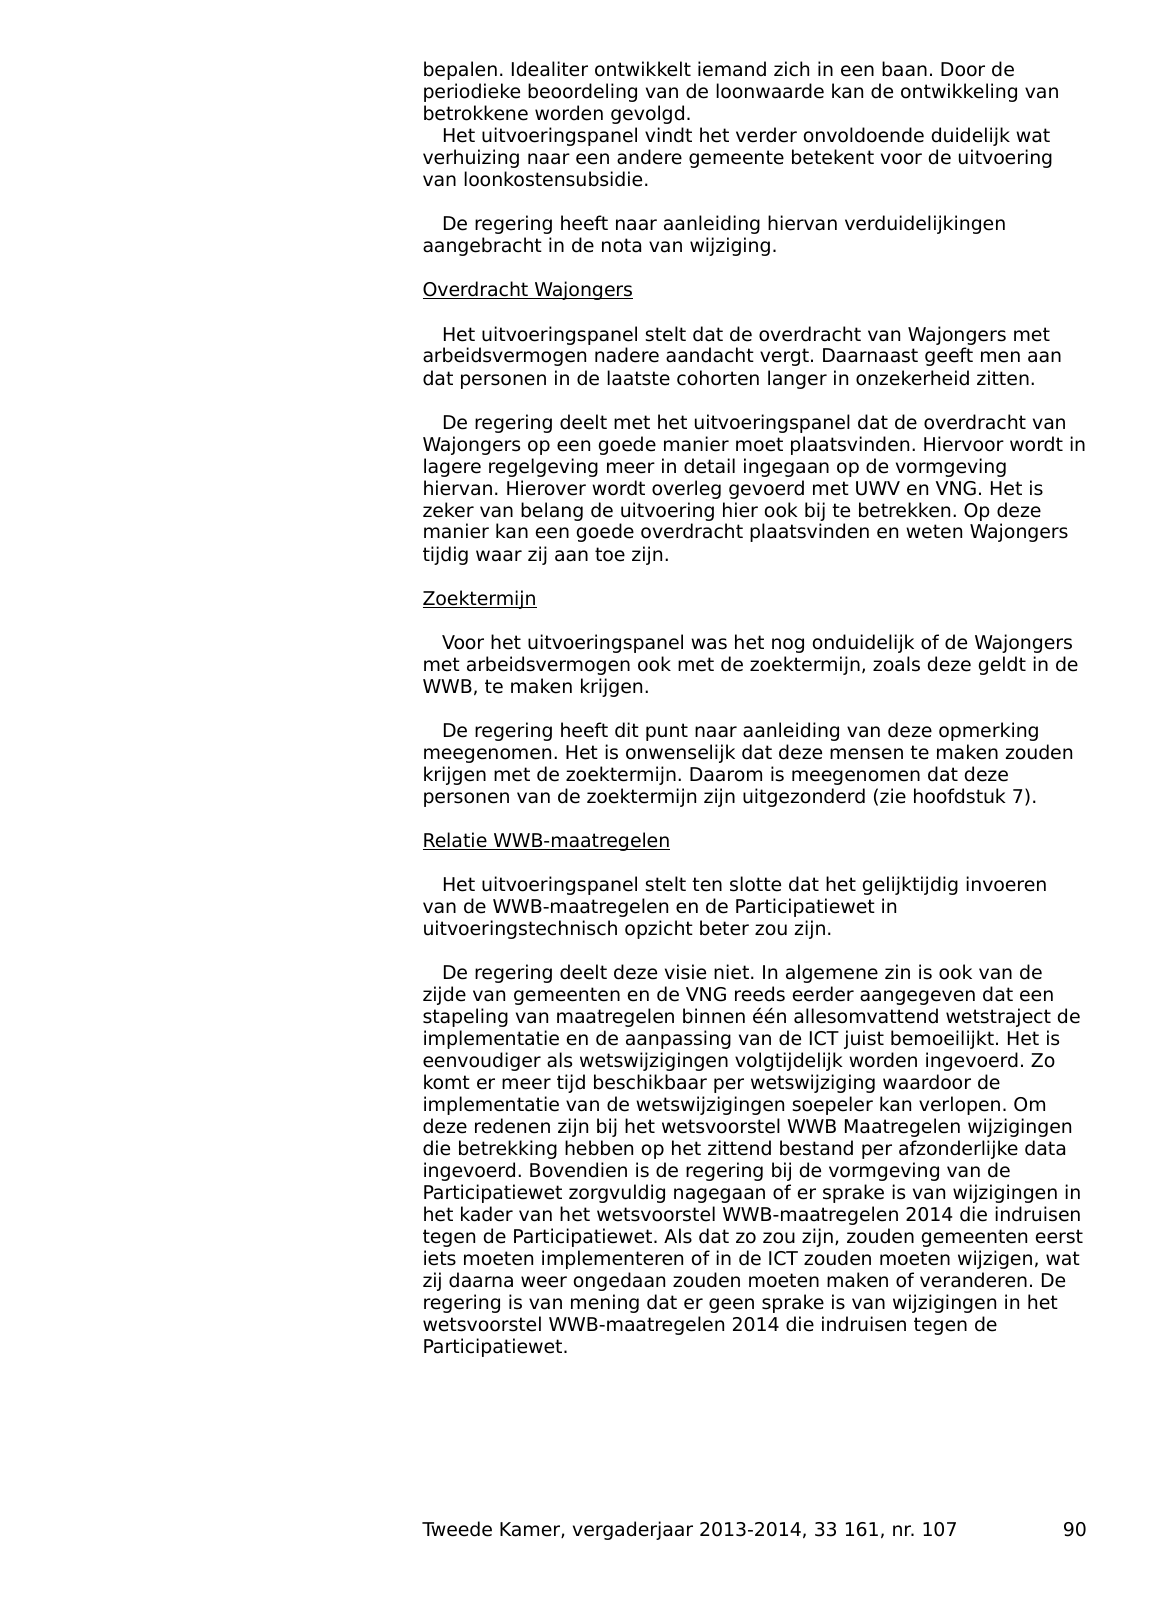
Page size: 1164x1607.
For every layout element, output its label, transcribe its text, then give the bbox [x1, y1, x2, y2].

text Het uitvoeringspanel stelt dat de overdracht van Wajongers met arbeidsvermogen nadere aandacht vergt. Daarnaast geeft men aan dat personen in de laatste cohorten langer in onzekerheid zitten. [422, 323, 1087, 389]
text Het uitvoeringspanel stelt ten slotte dat het gelijktijdig invoeren van de WWB-maatregelen en de Participatiewet in uitvoeringstechnisch opzicht beter zou zijn. [422, 874, 1087, 940]
text De regering deelt met het uitvoeringspanel dat de overdracht van Wajongers op een goede manier moet plaatsvinden. Hiervoor wordt in lagere regelgeving meer in detail ingegaan op de vormgeving hiervan. Hierover wordt overleg gevoerd met UWV en VNG. Het is zeker van belang de uitvoering hier ook bij te betrekken. Op deze manier kan een goede overdracht plaatsvinden en weten Wajongers tijdig waar zij aan toe zijn. [422, 412, 1087, 565]
subtitle Zoektermijn [422, 588, 1087, 609]
text Voor het uitvoeringspanel was het nog onduidelijk of de Wajongers met arbeidsvermogen ook met de zoektermijn, zoals deze geldt in de WWB, te maken krijgen. [422, 632, 1087, 698]
text De regering heeft naar aanleiding hiervan verduidelijkingen aangebracht in de nota van wijziging. [422, 213, 1087, 257]
text De regering deelt deze visie niet. In algemene zin is ook van de zijde van gemeenten en de VNG reeds eerder aangegeven dat een stapeling van maatregelen binnen één allesomvattend wetstraject de implementatie en de aanpassing van de ICT juist bemoeilijkt. Het is eenvoudiger als wetswijzigingen volgtijdelijk worden ingevoerd. Zo komt er meer tijd beschikbaar per wetswijziging waardoor de implementatie van de wetswijzigingen soepeler kan verlopen. Om deze redenen zijn bij het wetsvoorstel WWB Maatregelen wijzigingen die betrekking hebben op het zittend bestand per afzonderlijke data ingevoerd. Bovendien is de regering bij de vormgeving van de Participatiewet zorgvuldig nagegaan of er sprake is van wijzigingen in het kader van het wetsvoorstel WWB-maatregelen 2014 die indruisen tegen de Participatiewet. Als dat zo zou zijn, zouden gemeenten eerst iets moeten implementeren of in de ICT zouden moeten wijzigen, wat zij daarna weer ongedaan zouden moeten maken of veranderen. De regering is van mening dat er geen sprake is van wijzigingen in het wetsvoorstel WWB-maatregelen 2014 die indruisen tegen de Participatiewet. [422, 962, 1087, 1358]
subtitle Relatie WWB-maatregelen [422, 830, 1087, 852]
subtitle Overdracht Wajongers [422, 279, 1087, 301]
text De regering heeft dit punt naar aanleiding van deze opmerking meegenomen. Het is onwenselijk dat deze mensen te maken zouden krijgen met de zoektermijn. Daarom is meegenomen dat deze personen van de zoektermijn zijn uitgezonderd (zie hoofdstuk 7). [422, 720, 1087, 808]
text bepalen. Idealiter ontwikkelt iemand zich in een baan. Door de periodieke beoordeling van de loonwaarde kan de ontwikkeling van betrokkene worden gevolgd. [422, 59, 1087, 125]
text Het uitvoeringspanel vindt het verder onvoldoende duidelijk wat verhuizing naar een andere gemeente betekent voor de uitvoering van loonkostensubsidie. [422, 125, 1087, 191]
